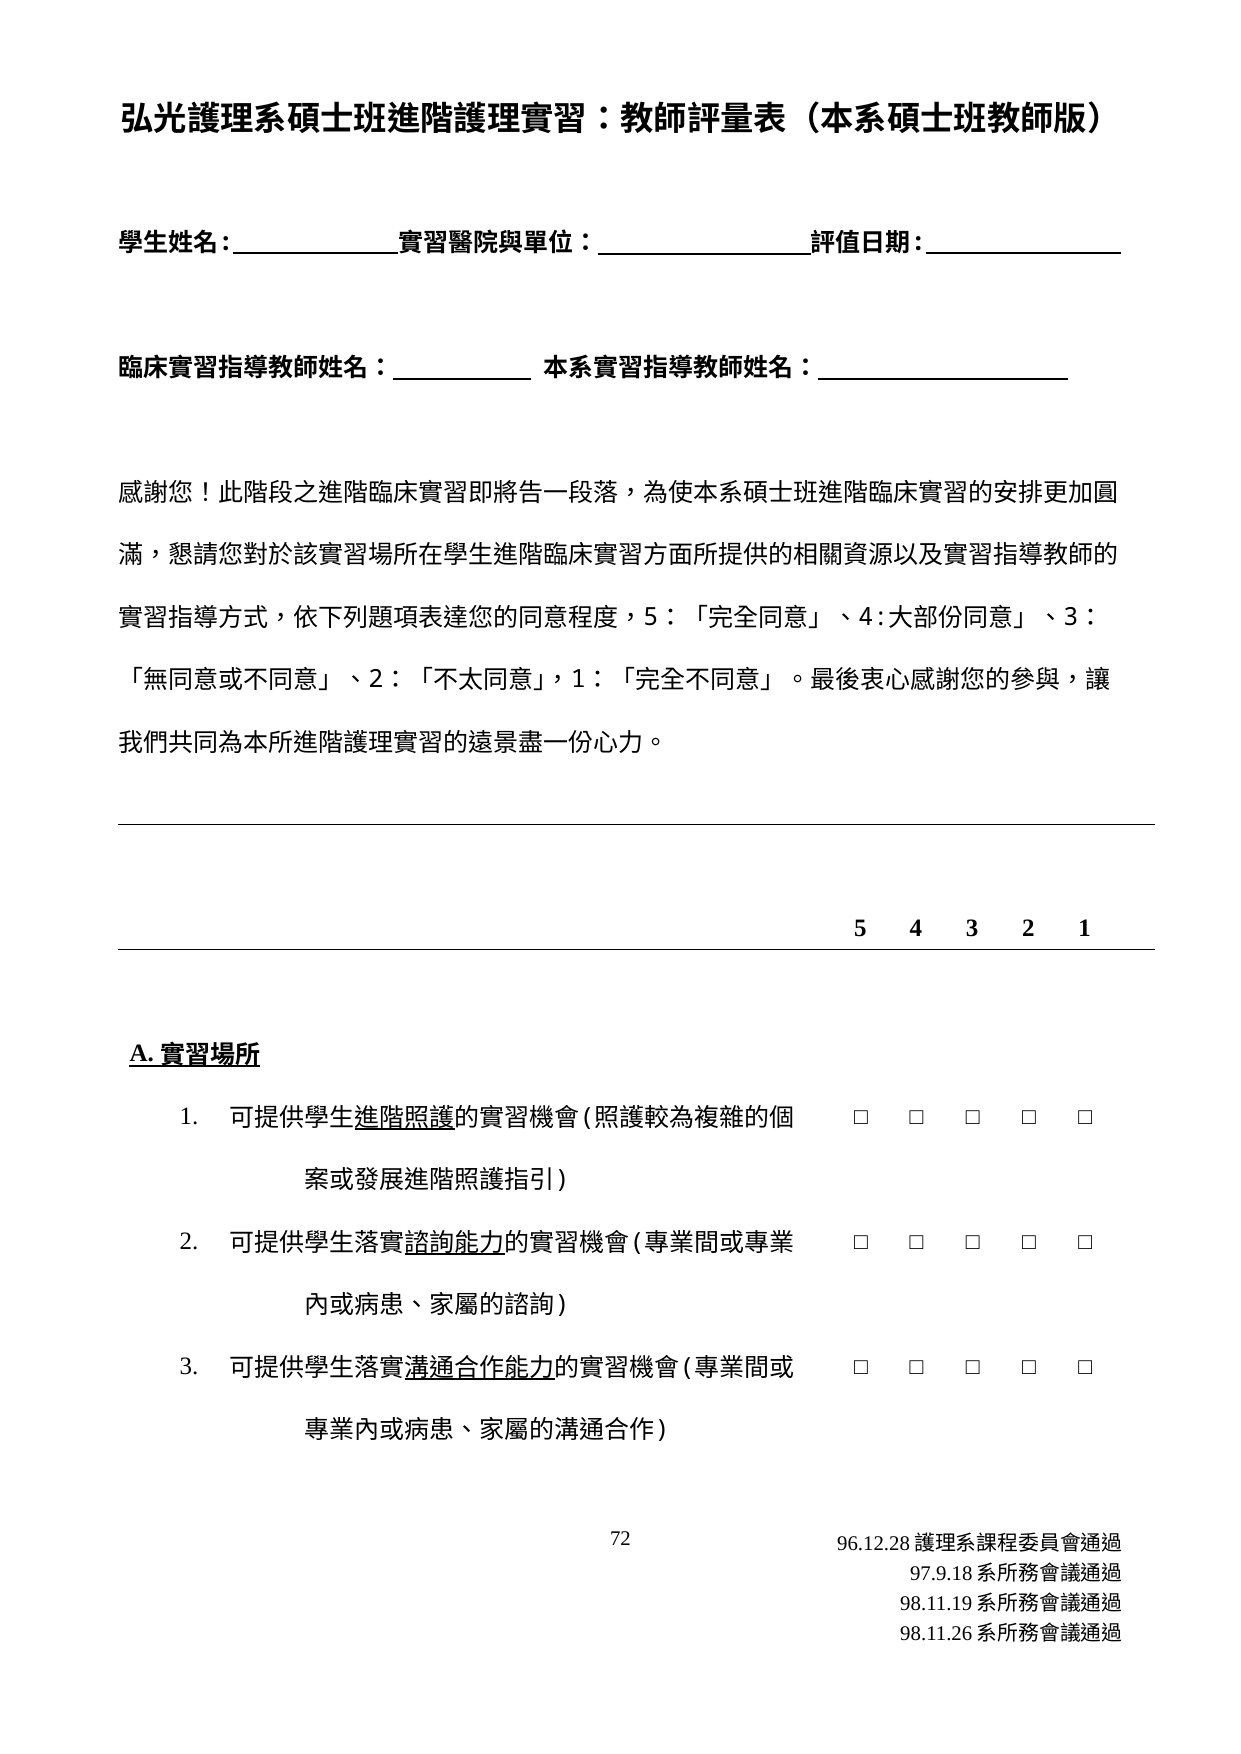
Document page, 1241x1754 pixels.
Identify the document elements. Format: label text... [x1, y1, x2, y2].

table_header 5 [804, 825, 898, 949]
table_cell □ [898, 1324, 954, 1449]
table_cell □ [954, 950, 1011, 1199]
table_cell □ [954, 1324, 1011, 1449]
table_cell □ [804, 950, 898, 1199]
text 感謝您！此階段之進階臨床實習即將告一段落，為使本系碩士班進階臨床實習的安排更加圓滿，懇請您對於該實習場所在學生進階臨床實習方面所提供的相關資源以及實習指導教師的實習指導方式，依下列題項表達您的同意程度，5：「完全同意」、4:大部份同意」、3：「無同意或不同意」、2：「不太同意｣，1：「完全不同意」。最後衷心感謝您的參與，讓我們共同為本所進階護理實習的遠景盡一份心力。 [118, 449, 1122, 761]
table_cell □ [898, 950, 954, 1199]
table_cell 可提供學生落實諮詢能力的實習機會(專業間或專業內或病患、家屬的諮詢) [118, 1199, 804, 1324]
table_header 3 [954, 825, 1011, 949]
table_cell 可提供學生落實溝通合作能力的實習機會(專業間或專業內或病患、家屬的溝通合作) [118, 1324, 804, 1449]
table_cell □ [1011, 1199, 1067, 1324]
table_cell A. 實習場所 可提供學生進階照護的實習機會(照護較為複雜的個案或發展進階照護指引) [118, 950, 804, 1199]
table_header 1 [1067, 825, 1155, 949]
table_header 2 [1011, 825, 1067, 949]
table_cell □ [1067, 1199, 1155, 1324]
table_cell □ [1011, 1324, 1067, 1449]
text 弘光護理系碩士班進階護理實習：教師評量表（本系碩士班教師版） [118, 74, 1122, 136]
table_header 4 [898, 825, 954, 949]
table_cell □ [804, 1199, 898, 1324]
table_cell □ [1011, 950, 1067, 1199]
table_cell □ [1067, 1324, 1155, 1449]
table_cell □ [898, 1199, 954, 1324]
table_header [118, 825, 804, 949]
text 臨床實習指導教師姓名： 本系實習指導教師姓名： [118, 324, 1122, 386]
text 學生姓名: 實習醫院與單位： 評值日期: [118, 199, 1122, 261]
table_cell □ [1067, 950, 1155, 1199]
table_cell □ [954, 1199, 1011, 1324]
table_cell □ [804, 1324, 898, 1449]
